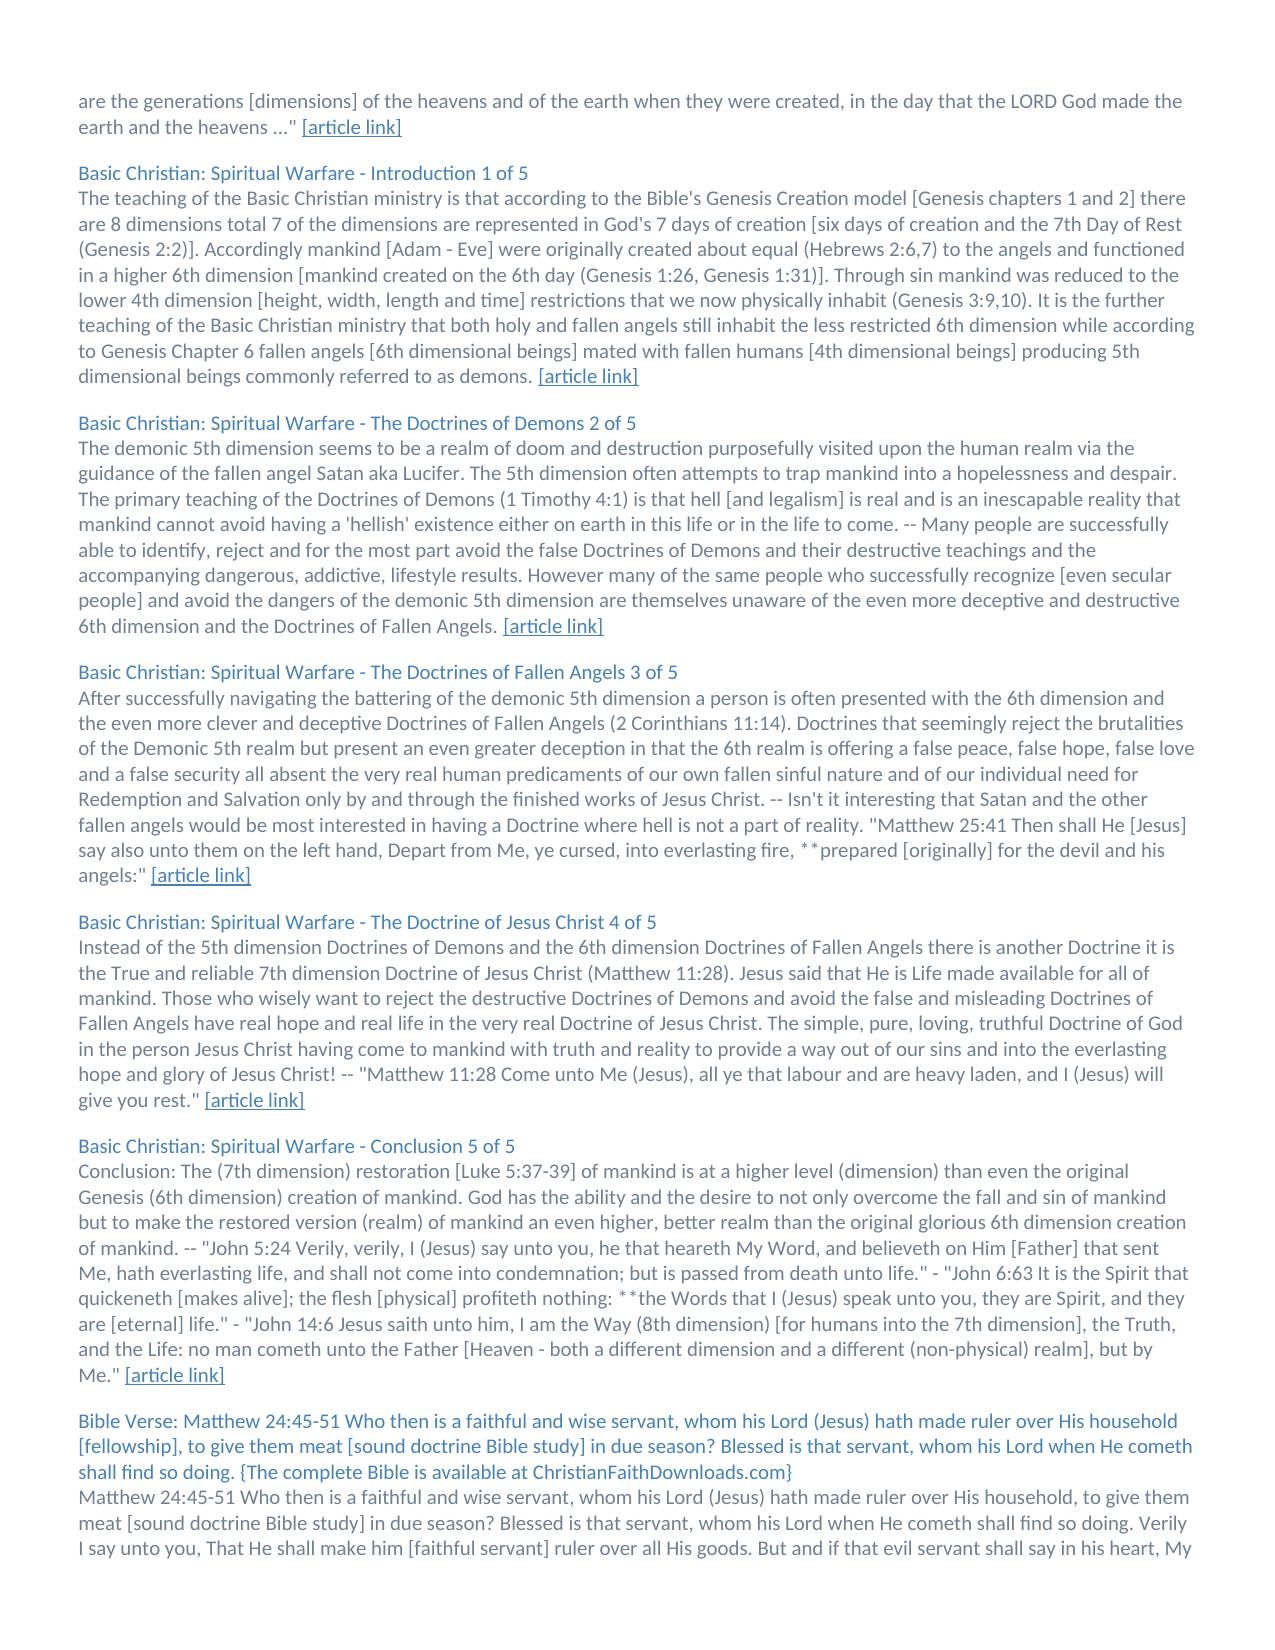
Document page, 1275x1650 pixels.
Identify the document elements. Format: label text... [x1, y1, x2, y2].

table_cell are the generations [dimensions] of the heavens and of the earth when they were created, in the day that the LORD God made the earth and the heavens ..." [article link] Basic Christian: Spiritual Warfare - Introduction 1 of 5 The teaching of the Basic Christian ministry is that according to the Bible's Genesis Creation model [Genesis chapters 1 and 2] there are 8 dimensions total 7 of the dimensions are represented in God's 7 days of creation [six days of creation and the 7th Day of Rest (Genesis 2:2)]. Accordingly mankind [Adam - Eve] were originally created about equal (Hebrews 2:6,7) to the angels and functioned in a higher 6th dimension [mankind created on the 6th day (Genesis 1:26, Genesis 1:31)]. Through sin mankind was reduced to the lower 4th dimension [height, width, length and time] restrictions that we now physically inhabit (Genesis 3:9,10). It is the further teaching of the Basic Christian ministry that both holy and fallen angels still inhabit the less restricted 6th dimension while according to Genesis Chapter 6 fallen angels [6th dimensional beings] mated with fallen humans [4th dimensional beings] producing 5th dimensional beings commonly referred to as demons. [article link] Basic Christian: Spiritual Warfare - The Doctrines of Demons 2 of 5 The demonic 5th dimension seems to be a realm of doom and destruction purposefully visited upon the human realm via the guidance of the fallen angel Satan aka Lucifer. The 5th dimension often attempts to trap mankind into a hopelessness and despair. The primary teaching of the Doctrines of Demons (1 Timothy 4:1) is that hell [and legalism] is real and is an inescapable reality that mankind cannot avoid having a 'hellish' existence either on earth in this life or in the life to come. -- Many people are successfully able to identify, reject and for the most part avoid the false Doctrines of Demons and their destructive teachings and the accompanying dangerous, addictive, lifestyle results. However many of the same people who successfully recognize [even secular people] and avoid the dangers of the demonic 5th dimension are themselves unaware of the even more deceptive and destructive 6th dimension and the Doctrines of Fallen Angels. [article link] Basic Christian: Spiritual Warfare - The Doctrines of Fallen Angels 3 of 5 After successfully navigating the battering of the demonic 5th dimension a person is often presented with the 6th dimension and the even more clever and deceptive Doctrines of Fallen Angels (2 Corinthians 11:14). Doctrines that seemingly reject the brutalities of the Demonic 5th realm but present an even greater deception in that the 6th realm is offering a false peace, false hope, false love and a false security all absent the very real human predicaments of our own fallen sinful nature and of our individual need for Redemption and Salvation only by and through the finished works of Jesus Christ. -- Isn't it interesting that Satan and the other fallen angels would be most interested in having a Doctrine where hell is not a part of reality. "Matthew 25:41 Then shall He [Jesus] say also unto them on the left hand, Depart from Me, ye cursed, into everlasting fire, **prepared [originally] for the devil and his angels:" [article link] Basic Christian: Spiritual Warfare - The Doctrine of Jesus Christ 4 of 5 Instead of the 5th dimension Doctrines of Demons and the 6th dimension Doctrines of Fallen Angels there is another Doctrine it is the True and reliable 7th dimension Doctrine of Jesus Christ (Matthew 11:28). Jesus said that He is Life made available for all of mankind. Those who wisely want to reject the destructive Doctrines of Demons and avoid the false and misleading Doctrines of Fallen Angels have real hope and real life in the very real Doctrine of Jesus Christ. The simple, pure, loving, truthful Doctrine of God in the person Jesus Christ having come to mankind with truth and reality to provide a way out of our sins and into the everlasting hope and glory of Jesus Christ! -- "Matthew 11:28 Come unto Me (Jesus), all ye that labour and are heavy laden, and I (Jesus) will give you rest." [article link] Basic Christian: Spiritual Warfare - Conclusion 5 of 5 Conclusion: The (7th dimension) restoration [Luke 5:37-39] of mankind is at a higher level (dimension) than even the original Genesis (6th dimension) creation of mankind. God has the ability and the desire to not only overcome the fall and sin of mankind but to make the restored version (realm) of mankind an even higher, better realm than the original glorious 6th dimension creation of mankind. -- "John 5:24 Verily, verily, I (Jesus) say unto you, he that heareth My Word, and believeth on Him [Father] that sent Me, hath everlasting life, and shall not come into condemnation; but is passed from death unto life." - "John 6:63 It is the Spirit that quickeneth [makes alive]; the flesh [physical] profiteth nothing: **the Words that I (Jesus) speak unto you, they are Spirit, and they are [eternal] life." - "John 14:6 Jesus saith unto him, I am the Way (8th dimension) [for humans into the 7th dimension], the Truth, and the Life: no man cometh unto the Father [Heaven - both a different dimension and a different (non-physical) realm], but by Me." [article link] Bible Verse: Matthew 24:45-51 Who then is a faithful and wise servant, whom his Lord (Jesus) hath made ruler over His household [fellowship], to give them meat [sound doctrine Bible study] in due season? Blessed is that servant, whom his Lord when He cometh shall find so doing. {The complete Bible is available at ChristianFaithDownloads.com} Matthew 24:45-51 Who then is a faithful and wise servant, whom his Lord (Jesus) hath made ruler over His household, to give them meat [sound doctrine Bible study] in due season? Blessed is that servant, whom his Lord when He cometh shall find so doing. Verily I say unto you, That He shall make him [faithful servant] ruler over all His goods. But and if that evil servant shall say in his heart, My [75, 75, 1200, 1564]
